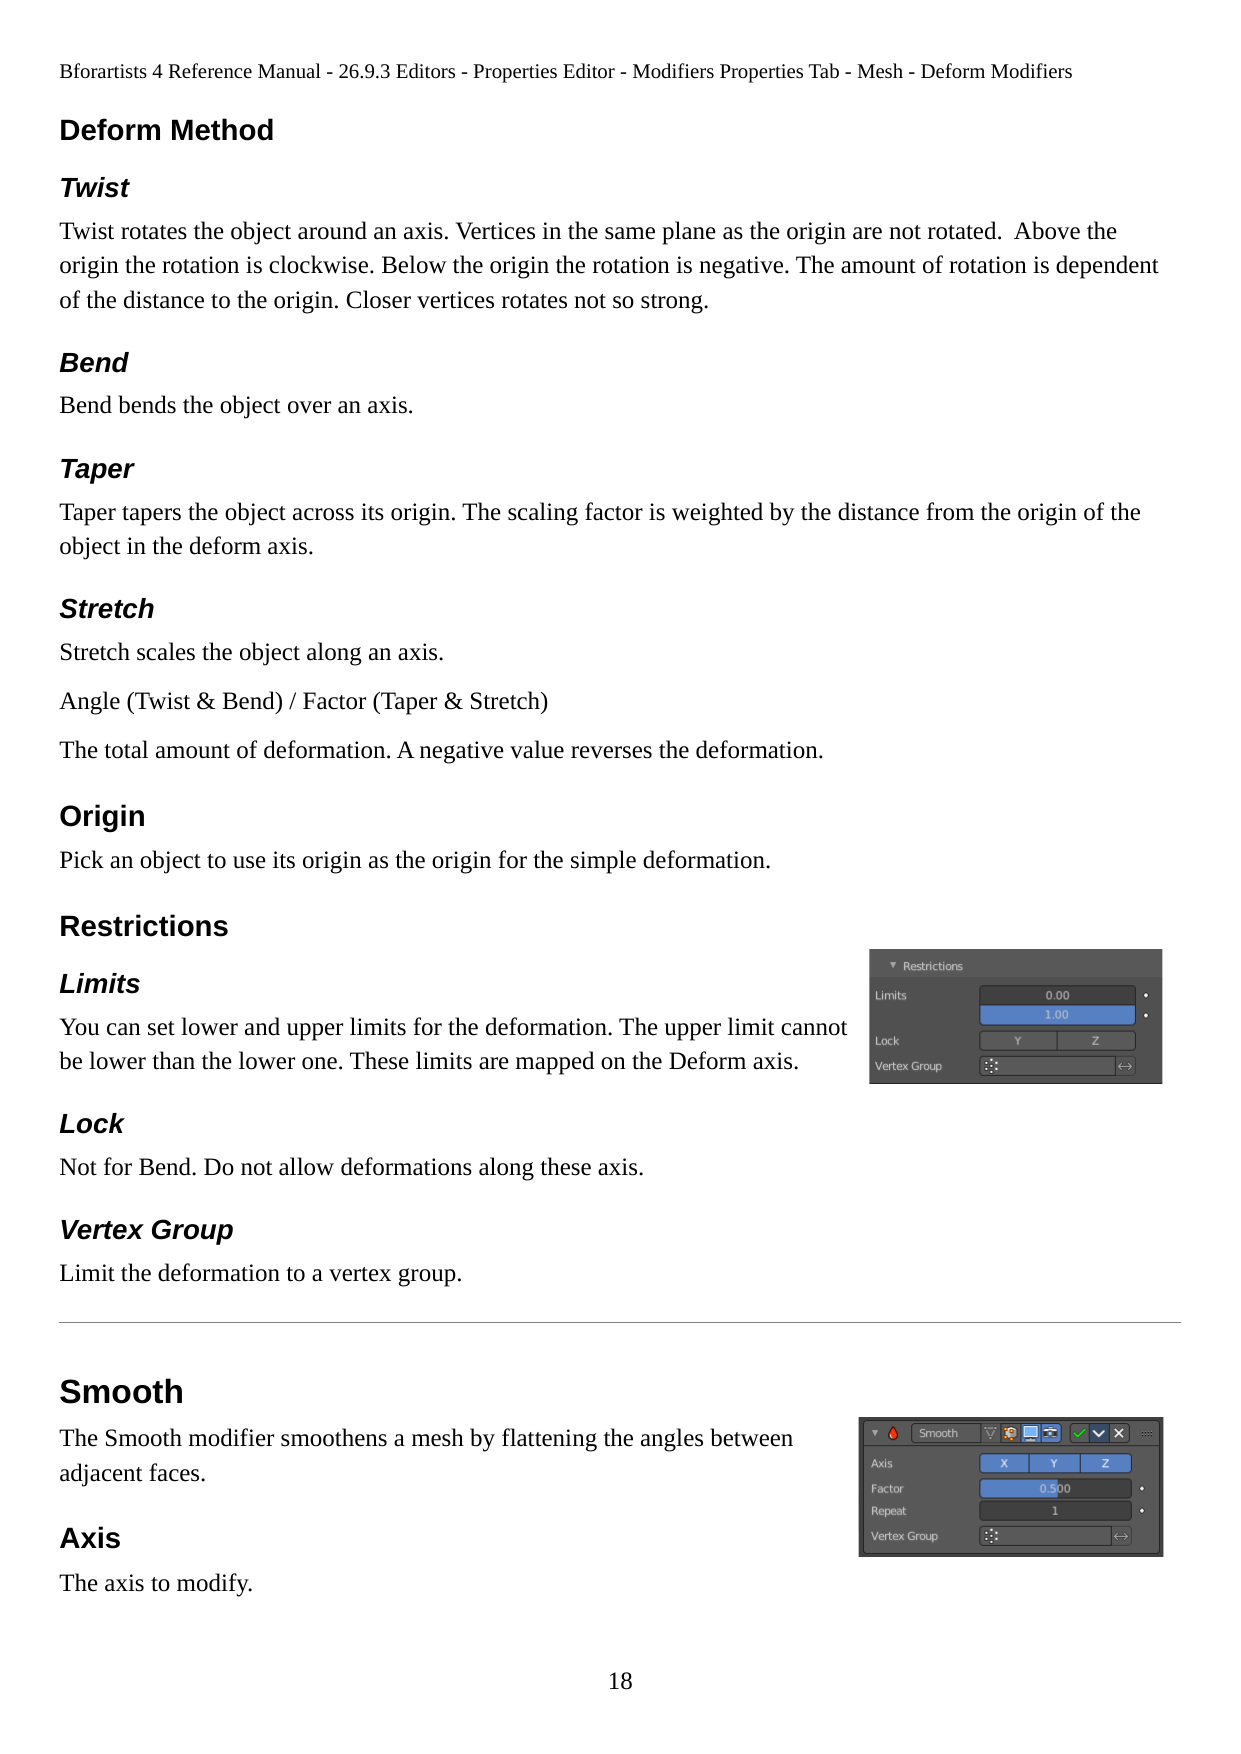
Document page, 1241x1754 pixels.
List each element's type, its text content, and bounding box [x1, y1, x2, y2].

text You can set lower and upper limits for the deformation. The upper limit cannot be lower than the lower one. These limits are mapped on the Deform axis. [59, 1012, 869, 1075]
text Limit the deformation to a vertex group. [59, 1258, 1181, 1287]
subtitle Taper [59, 452, 1181, 484]
picture [858, 1417, 1164, 1557]
text Twist rotates the object around an axis. Vertices in the same plane as the origin are not rotated. Above the origin the rotation is clockwise. Below the origin the rotation is negative. The amount of rotation is dependent of the distance to the origin. Closer vertices rotates not so strong. [59, 216, 1181, 313]
subtitle Axis [59, 1521, 858, 1555]
text Not for Bend. Do not allow deformations along these axis. [59, 1152, 1181, 1181]
text The total amount of deformation. A negative value reverses the deformation. [59, 735, 1181, 764]
text Taper tapers the object across its origin. The scaling factor is weighted by the distance from the origin of the object in the deform axis. [59, 497, 1181, 560]
subtitle Vertex Group [59, 1214, 1181, 1246]
subtitle Origin [59, 799, 1181, 832]
subtitle Twist [59, 171, 1181, 203]
text Pick an object to use its origin as the origin for the simple deformation. [59, 845, 1181, 874]
subtitle Lock [59, 1108, 1181, 1140]
text Stretch scales the object along an axis. [59, 637, 1181, 666]
text Bend bends the object over an axis. [59, 391, 1181, 419]
subtitle Deform Method [59, 113, 1181, 146]
subtitle Smooth [59, 1372, 1181, 1411]
subtitle Bend [59, 346, 1181, 378]
subtitle Limits [59, 967, 869, 999]
subtitle Stretch [59, 593, 1181, 624]
picture [869, 949, 1163, 1084]
text The Smooth modifier smoothens a mesh by flattening the angles between adjacent faces. [59, 1423, 858, 1487]
text Angle (Twist & Bend) / Factor (Taper & Stretch) [59, 686, 1181, 715]
subtitle [1164, 1521, 1181, 1555]
text The axis to modify. [59, 1568, 1181, 1596]
subtitle Restrictions [59, 909, 1181, 942]
subtitle [1163, 967, 1181, 999]
